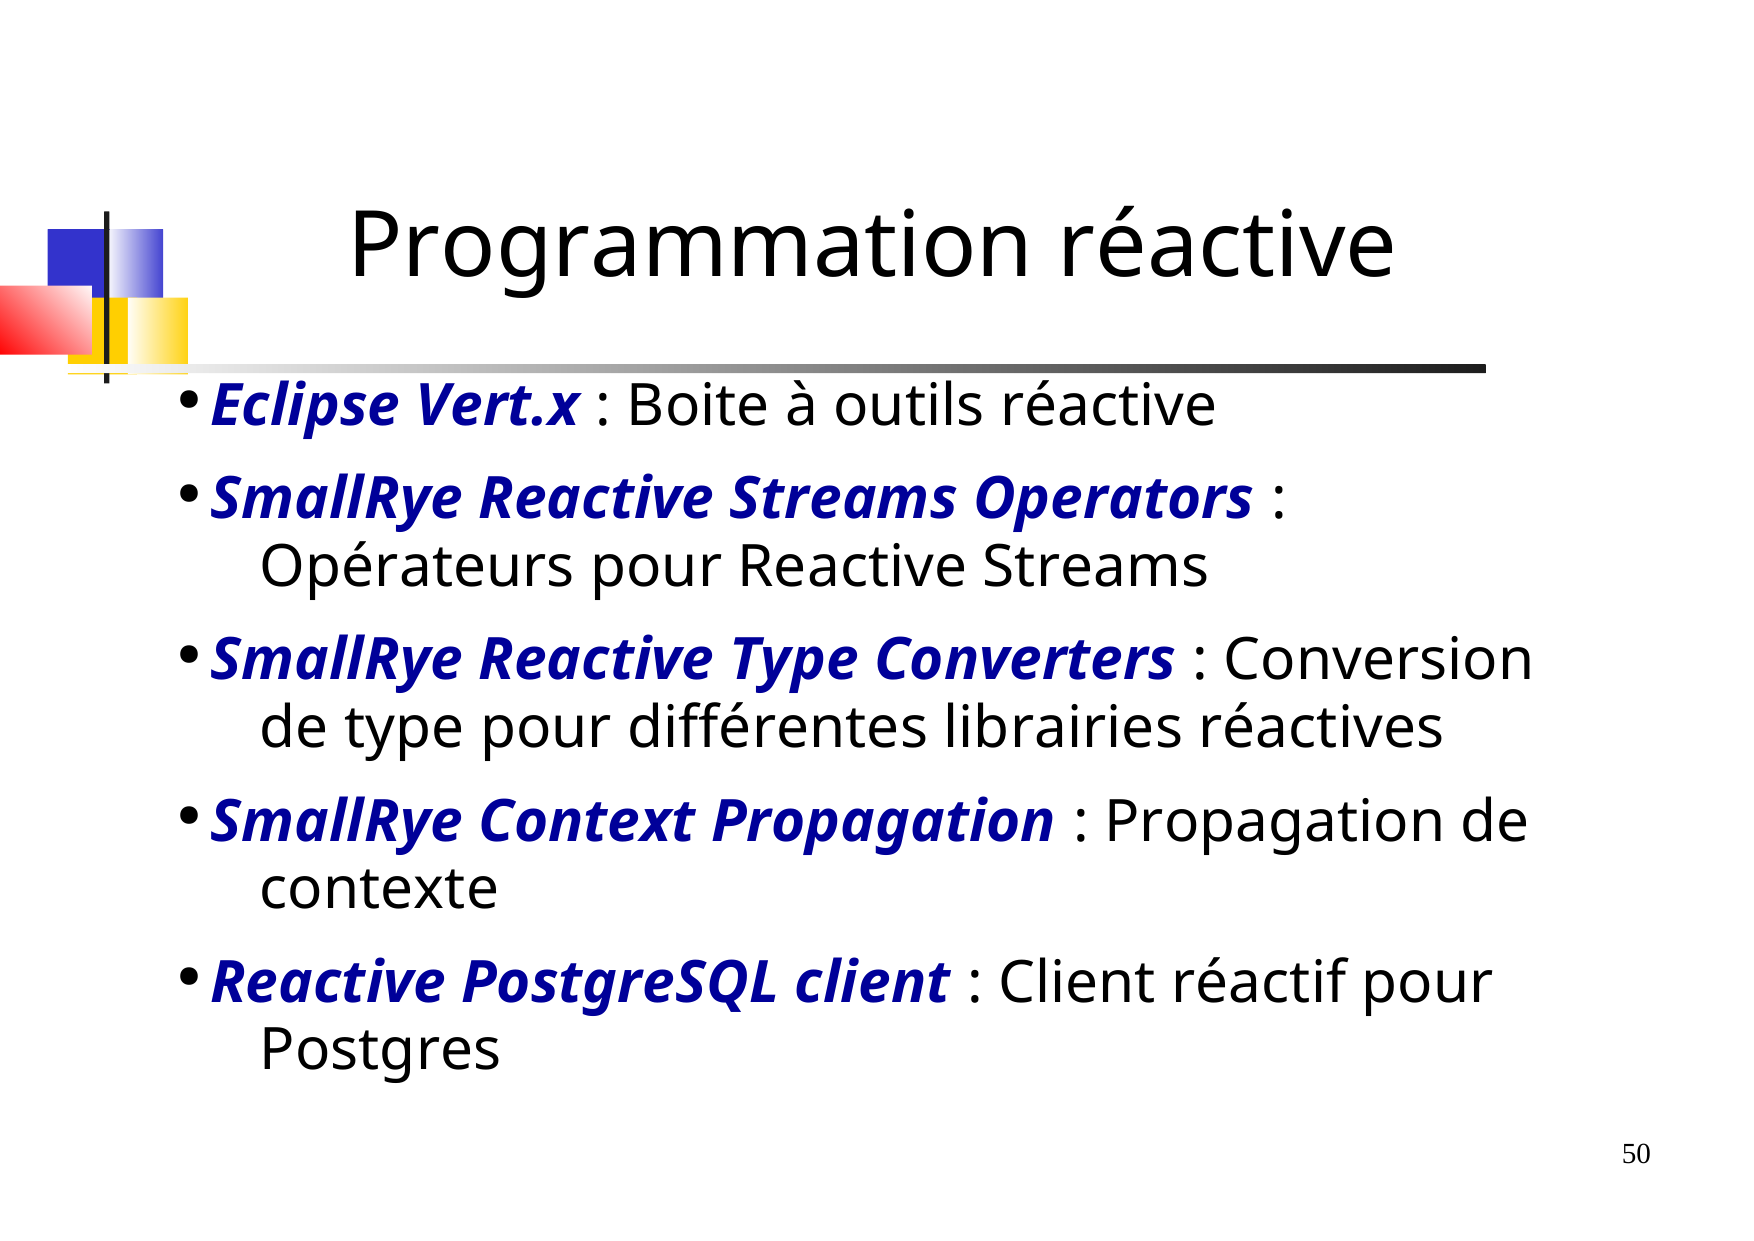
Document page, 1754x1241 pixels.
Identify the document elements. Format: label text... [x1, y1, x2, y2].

list Eclipse Vert.x : Boite à outils réactive SmallRye Reactive Streams Operators : Opérateurs pour Reactive Streams SmallRye Reactive Type Converters : Conversion de type pour différentes librairies réactives SmallRye Context Propagation : Propagation de contexte Reactive PostgreSQL client : Client réactif pour Postgres [179, 371, 1567, 1091]
title Programmation réactive [179, 139, 1567, 351]
